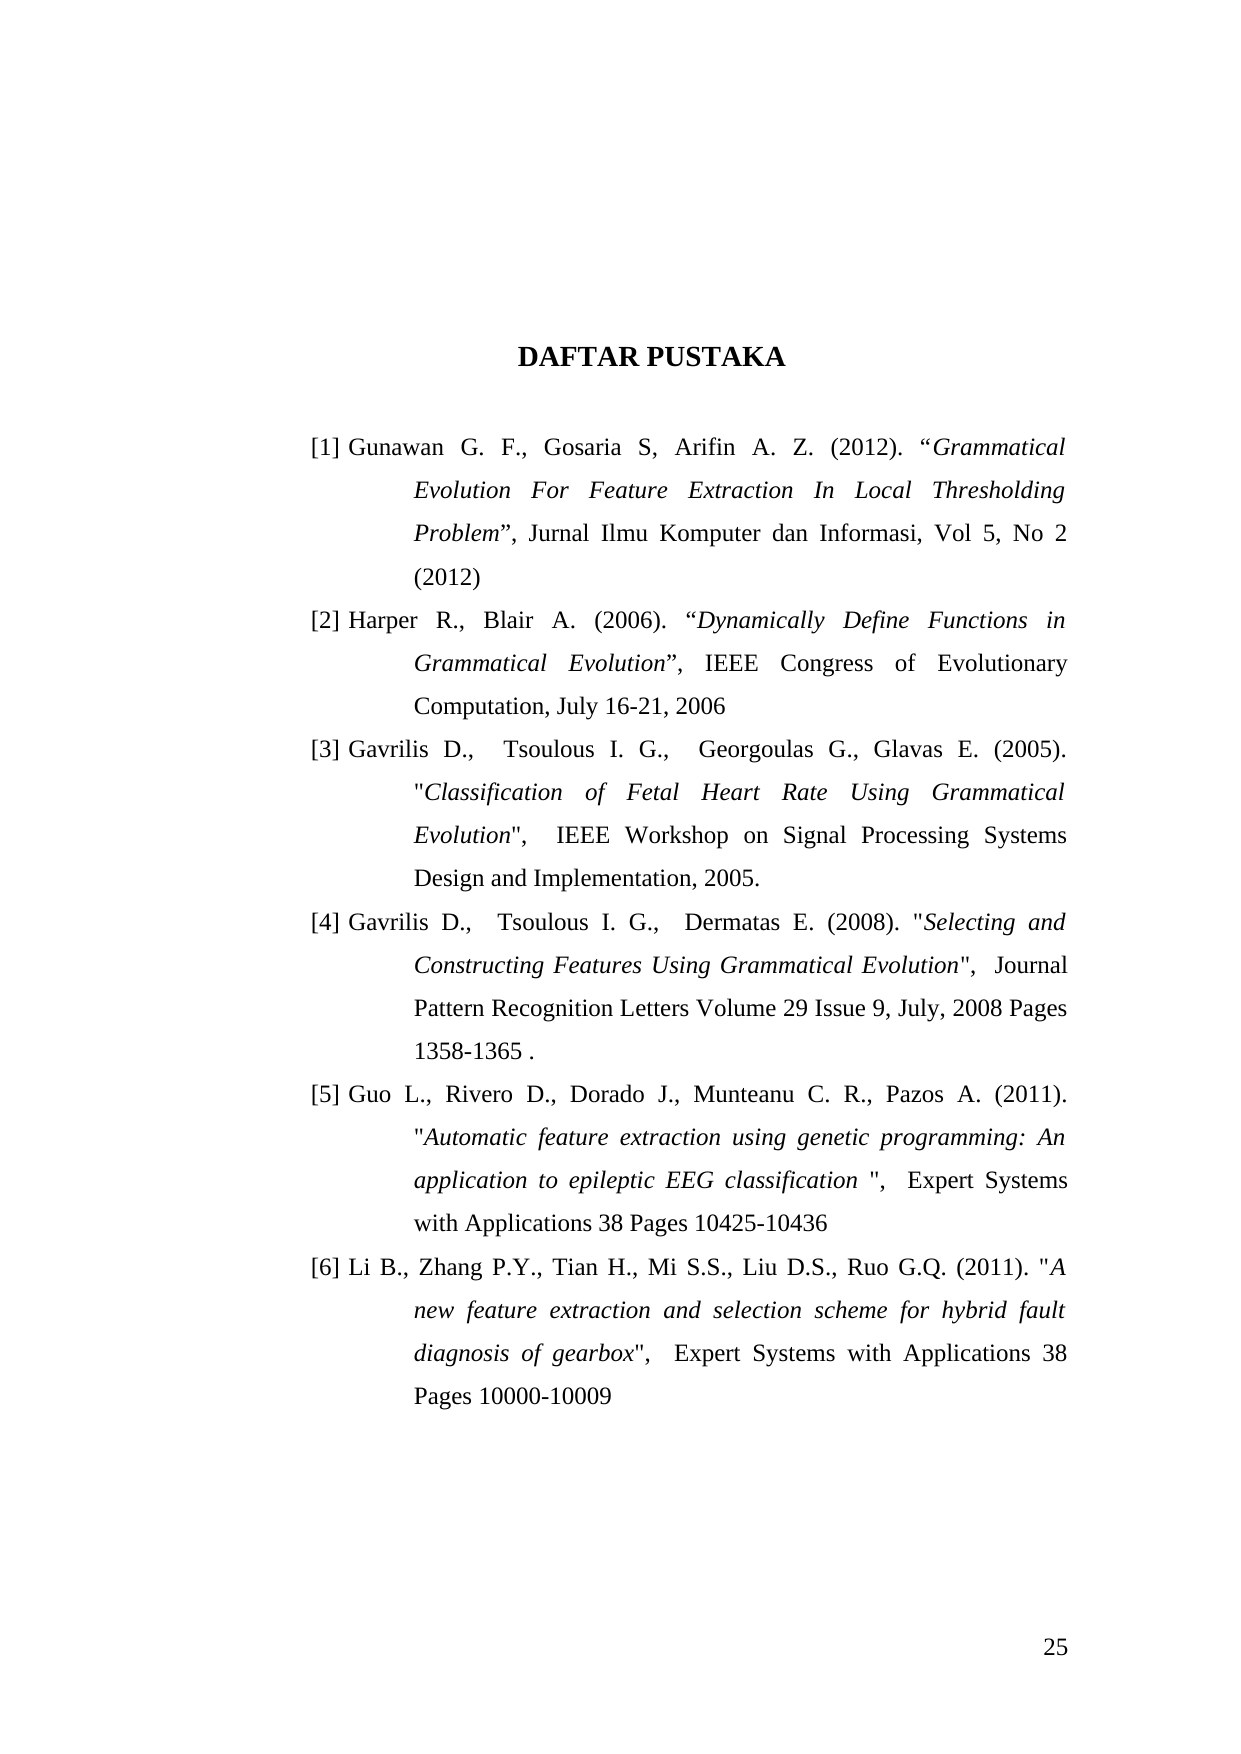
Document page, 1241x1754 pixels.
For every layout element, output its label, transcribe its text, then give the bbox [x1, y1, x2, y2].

list Gunawan G. F., Gosaria S, Arifin A. Z. (2012). “Grammatical Evolution For Feature Extraction In Local Thresholding Problem”, Jurnal Ilmu Komputer dan Informasi, Vol 5, No 2 (2012) [311, 432, 1068, 590]
list Guo L., Rivero D., Dorado J., Munteanu C. R., Pazos A. (2011). "Automatic feature extraction using genetic programming: An application to epileptic EEG classification ", Expert Systems with Applications 38 Pages 10425-10436 [311, 1079, 1068, 1237]
list Harper R., Blair A. (2006). “Dynamically Define Functions in Grammatical Evolution”, IEEE Congress of Evolutionary Computation, July 16-21, 2006 [311, 605, 1068, 720]
list Gavrilis D., Tsoulous I. G., Georgoulas G., Glavas E. (2005). "Classification of Fetal Heart Rate Using Grammatical Evolution", IEEE Workshop on Signal Processing Systems Design and Implementation, 2005. [311, 734, 1068, 892]
subtitle DAFTAR PUSTAKA [236, 339, 1068, 372]
list Gavrilis D., Tsoulous I. G., Dermatas E. (2008). "Selecting and Constructing Features Using Grammatical Evolution", Journal Pattern Recognition Letters Volume 29 Issue 9, July, 2008 Pages 1358-1365 . [311, 907, 1068, 1065]
list Li B., Zhang P.Y., Tian H., Mi S.S., Liu D.S., Ruo G.Q. (2011). "A new feature extraction and selection scheme for hybrid fault diagnosis of gearbox", Expert Systems with Applications 38 Pages 10000-10009 [311, 1252, 1068, 1410]
